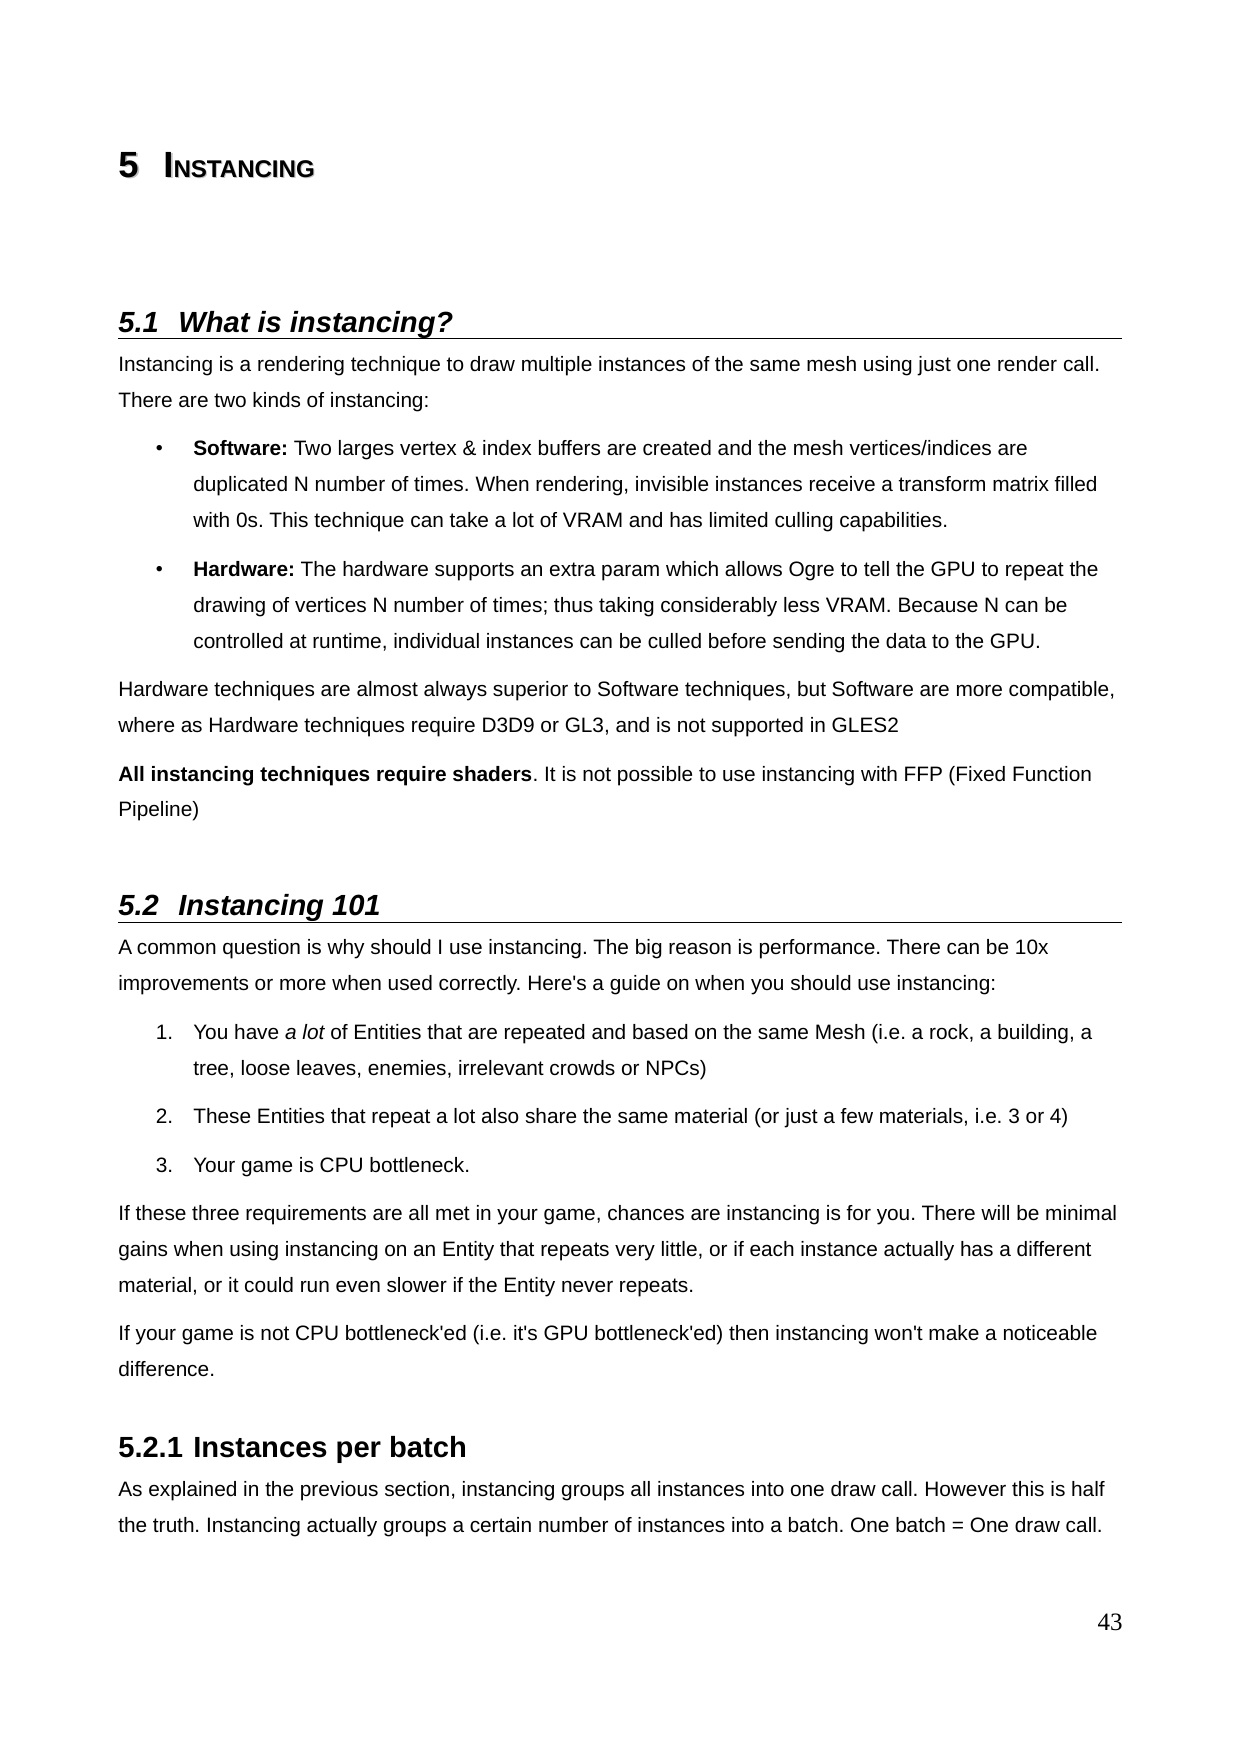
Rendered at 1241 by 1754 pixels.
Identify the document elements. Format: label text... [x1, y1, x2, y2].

subtitle What is instancing? [118, 305, 1122, 338]
subtitle Instancing 101 [118, 888, 1122, 922]
text A common question is why should I use instancing. The big reason is performance. There can be 10x improvements or more when used correctly. Here's a guide on when you should use instancing: [118, 935, 1122, 995]
text Hardware techniques are almost always superior to Software techniques, but Software are more compatible, where as Hardware techniques require D3D9 or GL3, and is not supported in GLES2 [118, 677, 1122, 737]
list Your game is CPU bottleneck. [156, 1152, 1122, 1176]
text As explained in the previous section, instancing groups all instances into one draw call. However this is half the truth. Instancing actually groups a certain number of instances into a batch. One batch = One draw call. [118, 1477, 1122, 1536]
subtitle Instancing [118, 143, 1122, 185]
subtitle Instances per batch [118, 1431, 1122, 1464]
text All instancing techniques require shaders. It is not possible to use instancing with FFP (Fixed Function Pipeline) [118, 761, 1122, 821]
text If these three requirements are all met in your game, chances are instancing is for you. There will be minimal gains when using instancing on an Entity that repeats very little, or if each instance actually has a different material, or it could run even slower if the Entity never repeats. [118, 1201, 1122, 1297]
text If your game is not CPU bottleneck'ed (i.e. it's GPU bottleneck'ed) then instancing won't make a noticeable difference. [118, 1321, 1122, 1381]
list You have a lot of Entities that are repeated and based on the same Mesh (i.e. a rock, a building, a tree, loose leaves, enemies, irrelevant crowds or NPCs) [156, 1019, 1122, 1079]
list These Entities that repeat a lot also share the same material (or just a few materials, i.e. 3 or 4) [156, 1104, 1122, 1128]
list Software: Two larges vertex & index buffers are created and the mesh vertices/indices are duplicated N number of times. When rendering, invisible instances receive a transform matrix filled with 0s. This technique can take a lot of VRAM and has limited culling capabilities. [156, 436, 1122, 532]
text Instancing is a rendering technique to draw multiple instances of the same mesh using just one render call. There are two kinds of instancing: [118, 352, 1122, 412]
list Hardware: The hardware supports an extra param which allows Ogre to tell the GPU to repeat the drawing of vertices N number of times; thus taking considerably less VRAM. Because N can be controlled at runtime, individual instances can be culled before sending the data to the GPU. [156, 557, 1122, 652]
